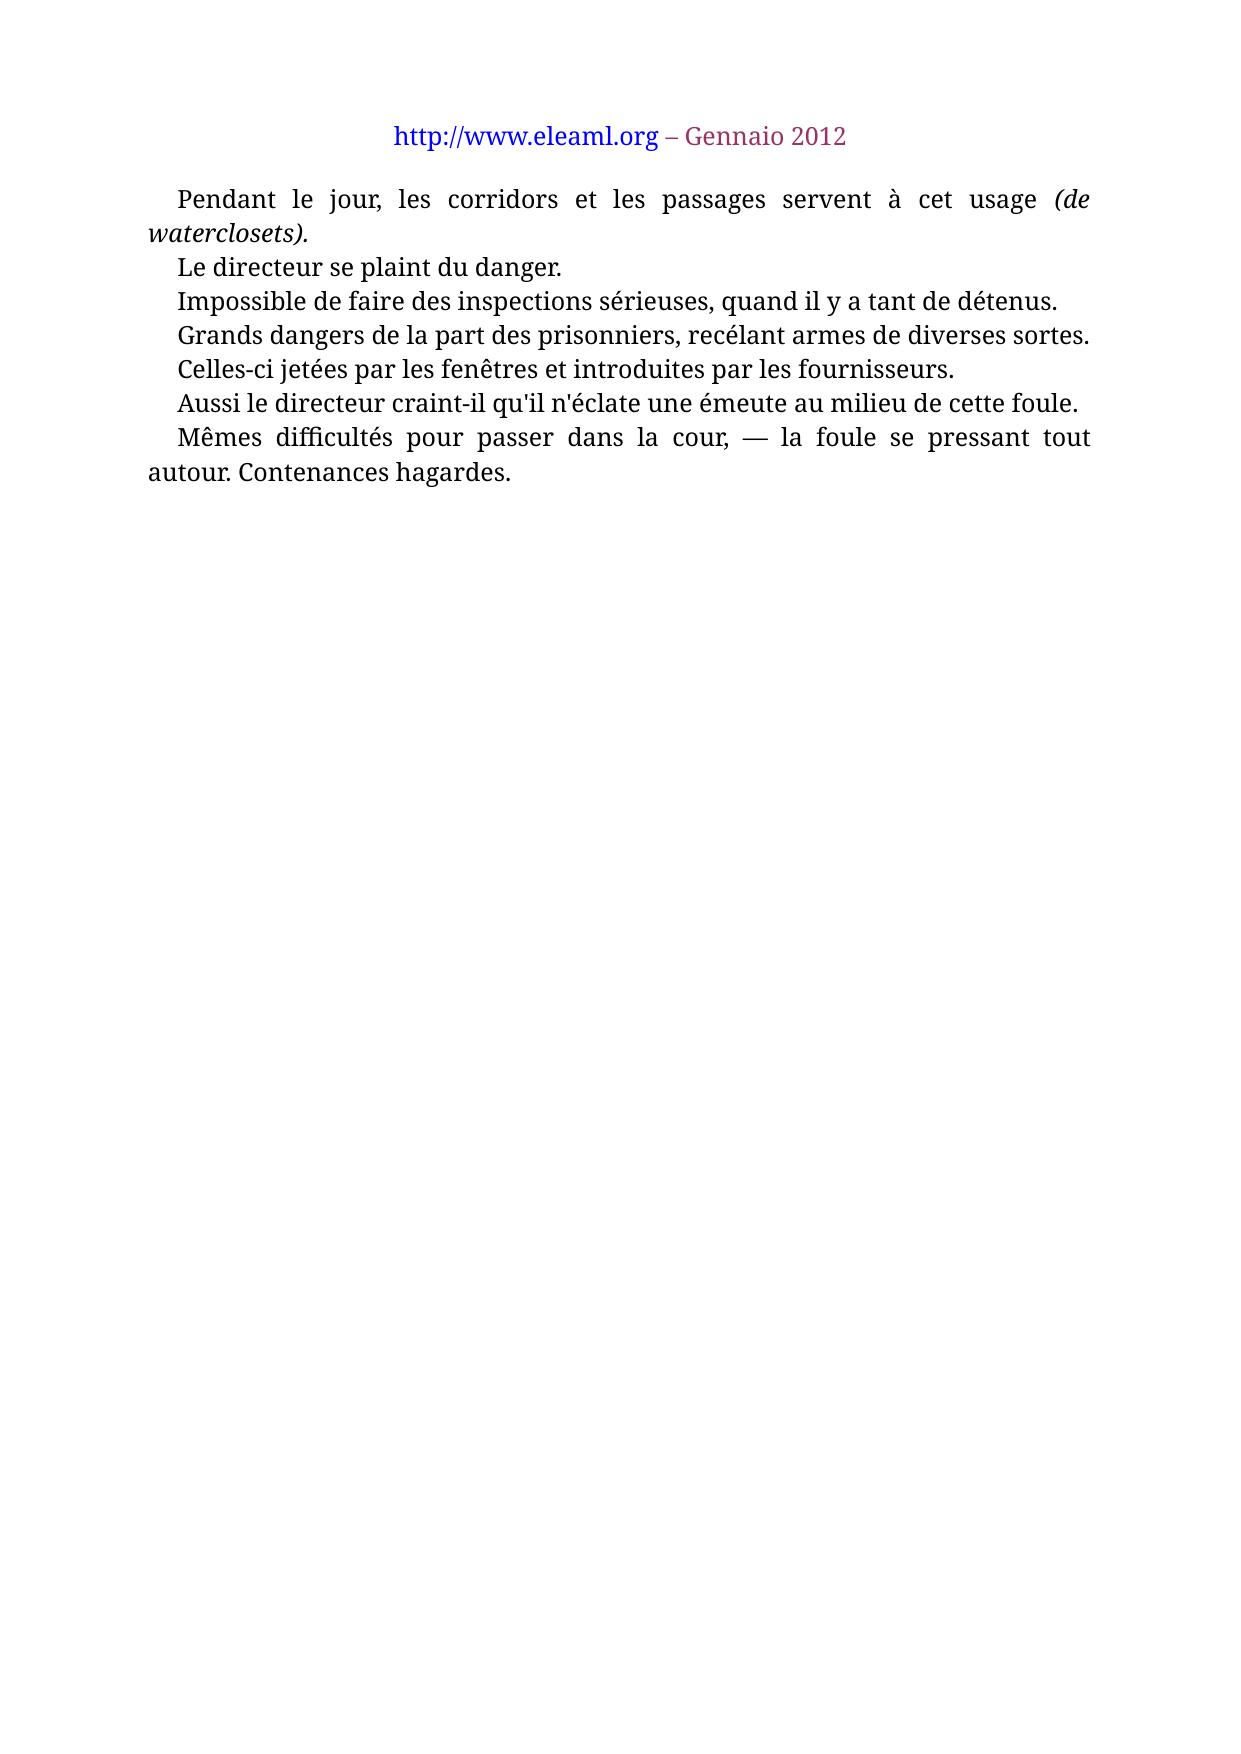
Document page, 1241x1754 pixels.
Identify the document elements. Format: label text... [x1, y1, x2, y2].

text Celles-ci jetées par les fenêtres et introduites par les fournisseurs. [148, 352, 1093, 386]
text Pendant le jour, les corridors et les passages servent à cet usage (de waterclosets). [148, 182, 1093, 250]
text Aussi le directeur craint-il qu'il n'éclate une émeute au milieu de cette foule. [148, 386, 1093, 420]
text Le directeur se plaint du danger. [148, 250, 1093, 284]
text Mêmes difficultés pour passer dans la cour, — la foule se pressant tout autour. Contenances hagardes. [148, 420, 1093, 488]
text Impossible de faire des inspections sérieuses, quand il y a tant de détenus. [148, 284, 1093, 318]
text Grands dangers de la part des prisonniers, recélant armes de diverses sortes. [148, 318, 1093, 352]
